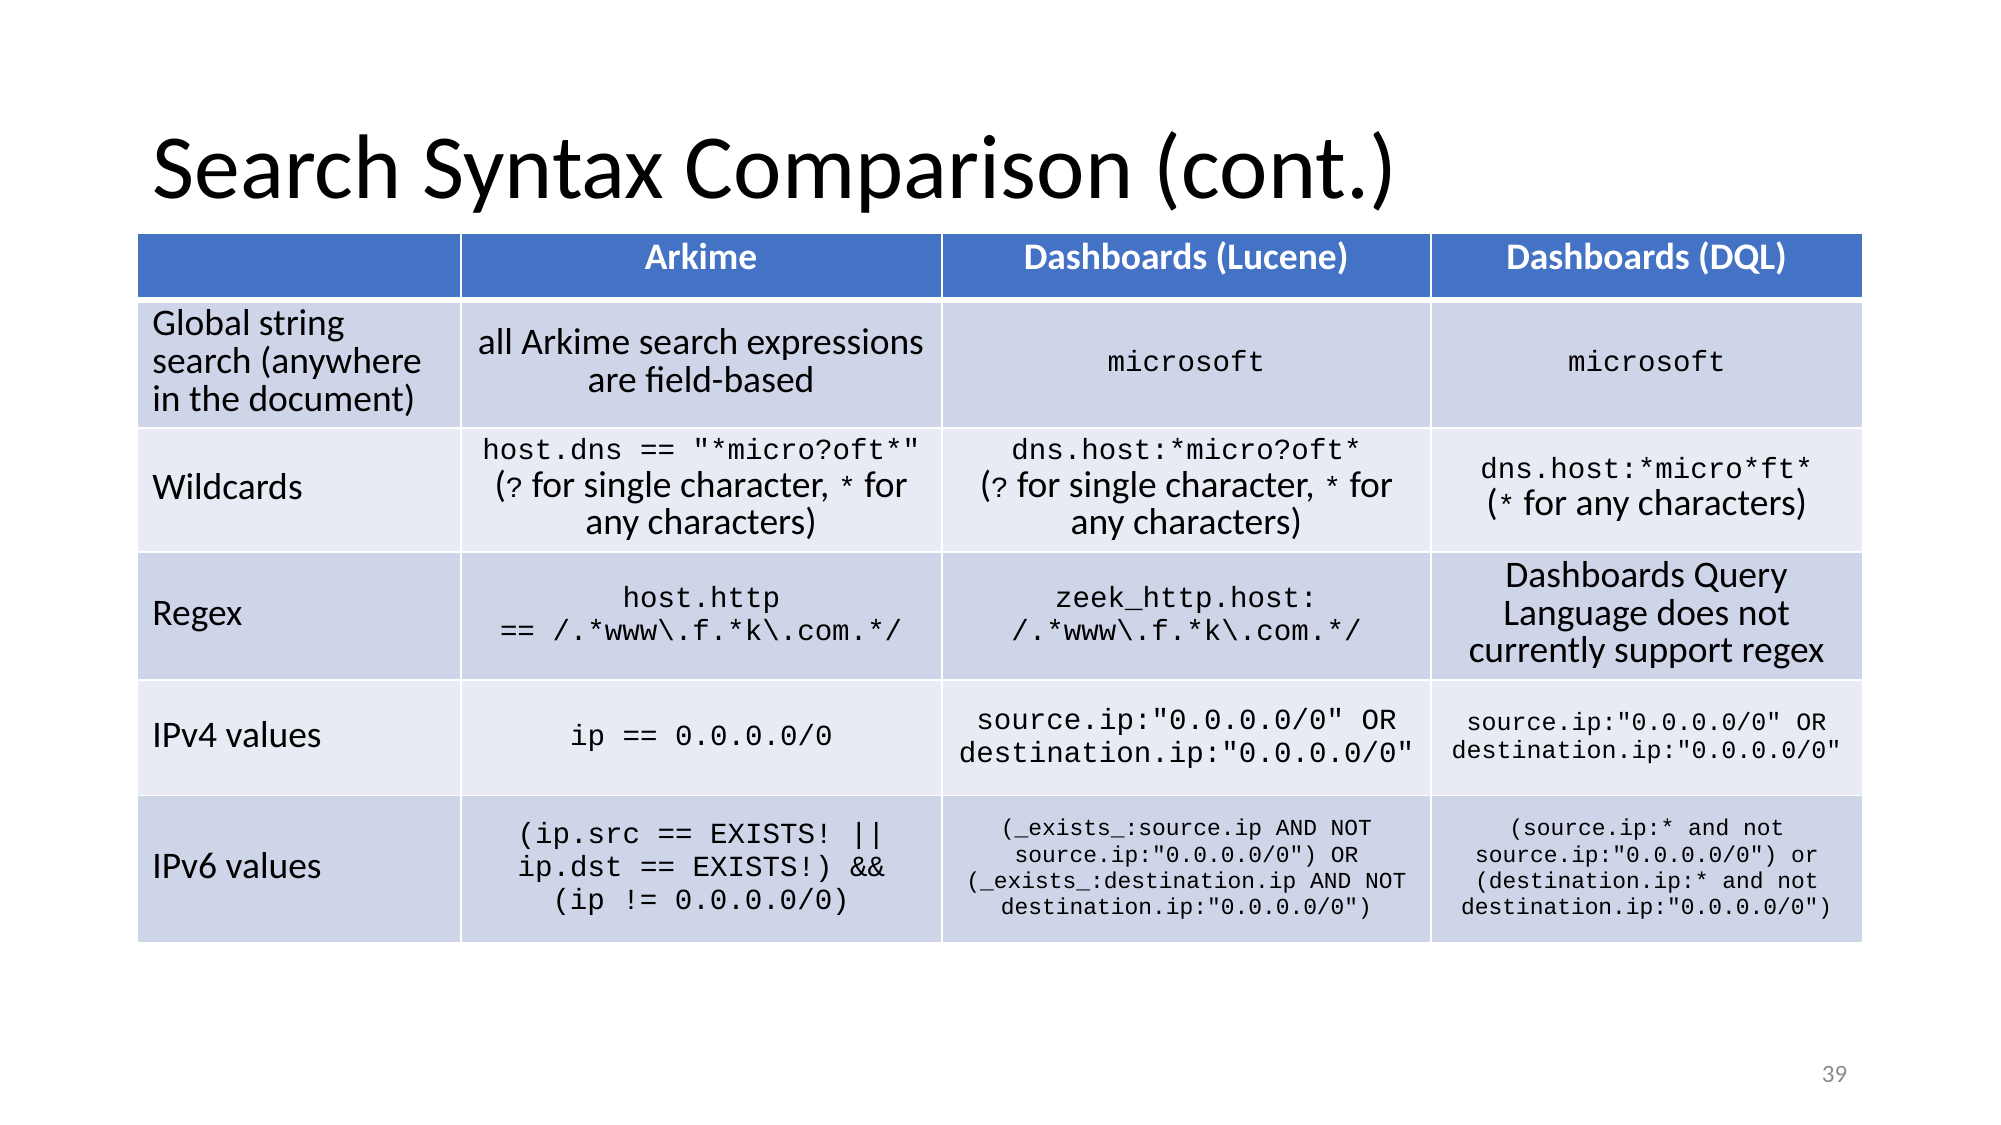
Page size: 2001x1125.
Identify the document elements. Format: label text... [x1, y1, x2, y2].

table_cell host.dns == "*micro?oft*" (? for single character, * for any characters) [462, 429, 941, 551]
table_cell source.ip:"0.0.0.0/0" OR destination.ip:"0.0.0.0/0" [943, 681, 1430, 795]
table_header [138, 234, 460, 297]
table_cell Regex [138, 553, 460, 679]
table_cell IPv4 values [138, 681, 460, 795]
table_cell dns.host:*micro?oft* (? for single character, * for any characters) [943, 429, 1430, 551]
table_cell Dashboards Query Language does not currently support regex [1432, 553, 1862, 679]
table_cell microsoft [943, 303, 1430, 427]
table_cell microsoft [1432, 303, 1862, 427]
title Search Syntax Comparison (cont.) [137, 59, 1863, 233]
table_cell Wildcards [138, 429, 460, 551]
table_cell ip == 0.0.0.0/0 [462, 681, 941, 795]
table_cell (ip.src == EXISTS! || ip.dst == EXISTS!) && (ip != 0.0.0.0/0) [462, 796, 941, 942]
table_header Dashboards (DQL) [1432, 234, 1862, 297]
table_cell all Arkime search expressions are field-based [462, 303, 941, 427]
table_cell dns.host:*micro*ft* (* for any characters) [1432, 429, 1862, 551]
table_header Arkime [462, 234, 941, 297]
table_cell host.http == /.*www\.f.*k\.com.*/ [462, 553, 941, 679]
table_cell Global string search (anywhere in the document) [138, 303, 460, 427]
table_cell (source.ip:* and not source.ip:"0.0.0.0/0") or (destination.ip:* and not destination.ip:"0.0.0.0/0") [1432, 796, 1862, 942]
table_cell (_exists_:source.ip AND NOT source.ip:"0.0.0.0/0") OR (_exists_:destination.ip AND NOT destination.ip:"0.0.0.0/0") [943, 796, 1430, 942]
table_header Dashboards (Lucene) [943, 234, 1430, 297]
table_cell IPv6 values [138, 796, 460, 942]
table_cell zeek_http.host: /.*www\.f.*k\.com.*/ [943, 553, 1430, 679]
slide_number [1412, 1042, 1863, 1103]
table_cell source.ip:"0.0.0.0/0" OR destination.ip:"0.0.0.0/0" [1432, 681, 1862, 795]
